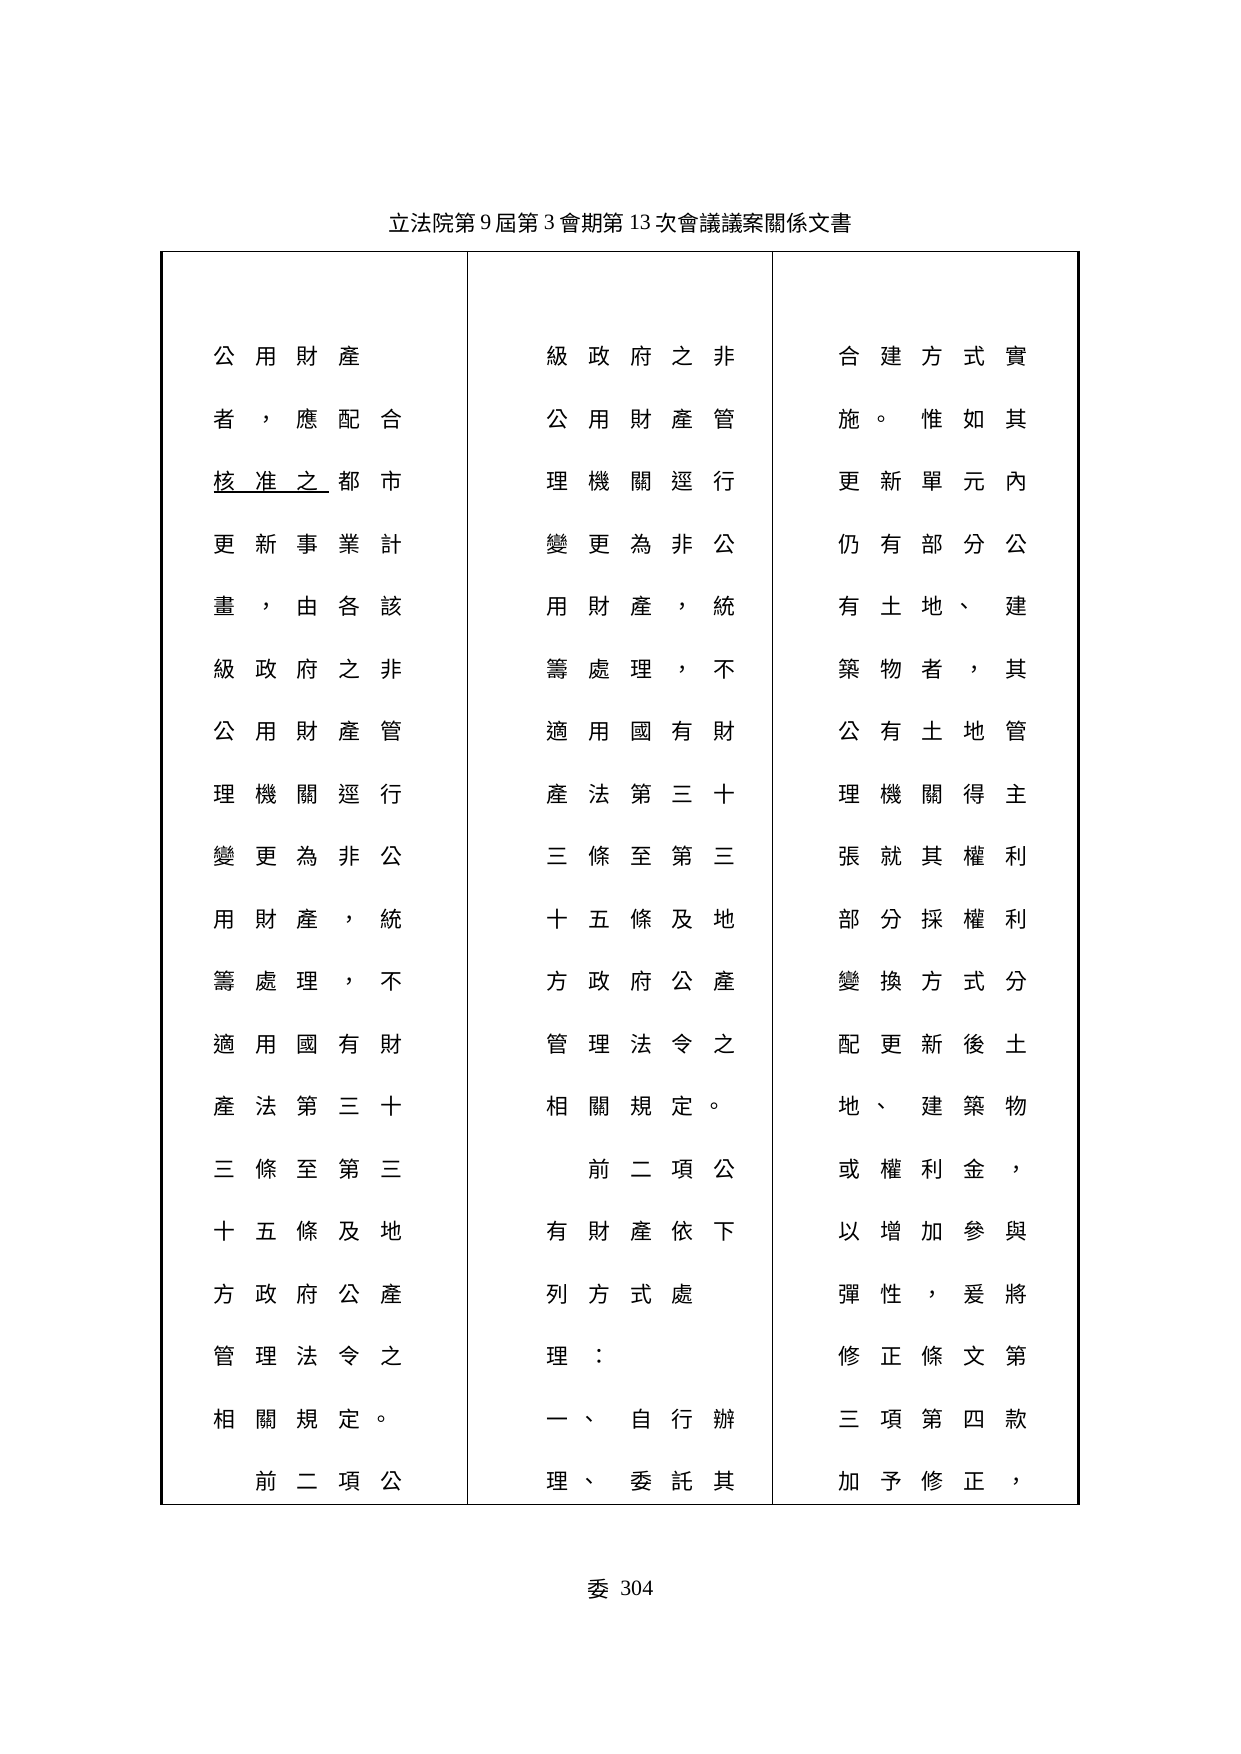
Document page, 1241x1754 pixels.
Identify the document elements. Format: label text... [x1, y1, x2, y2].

table_cell 級政府之非公用財產管理機關逕行變更為非公用財產，統籌處理，不適用國有財產法第三十三條至第三十五條及地方政府公產管理法令之相關規定。 前二項公有財產依下列方式處理： 一、自行辦理、委託其 [468, 252, 772, 1504]
table_cell 公用財產者，應配合核准之都市更新事業計畫，由各該級政府之非公用財產管理機關逕行變更為非公用財產，統籌處理，不適用國有財產法第三十三條至第三十五條及地方政府公產管理法令之相關規定。 前二項公 [163, 252, 467, 1504]
table_cell 合建方式實施。惟如其更新單元內仍有部分公有土地、建築物者，其公有土地管理機關得主張就其權利部分採權利變換方式分配更新後土地、建築物或權利金，以增加參與彈性，爰將修正條文第三項第四款加予修正， [773, 252, 1077, 1504]
